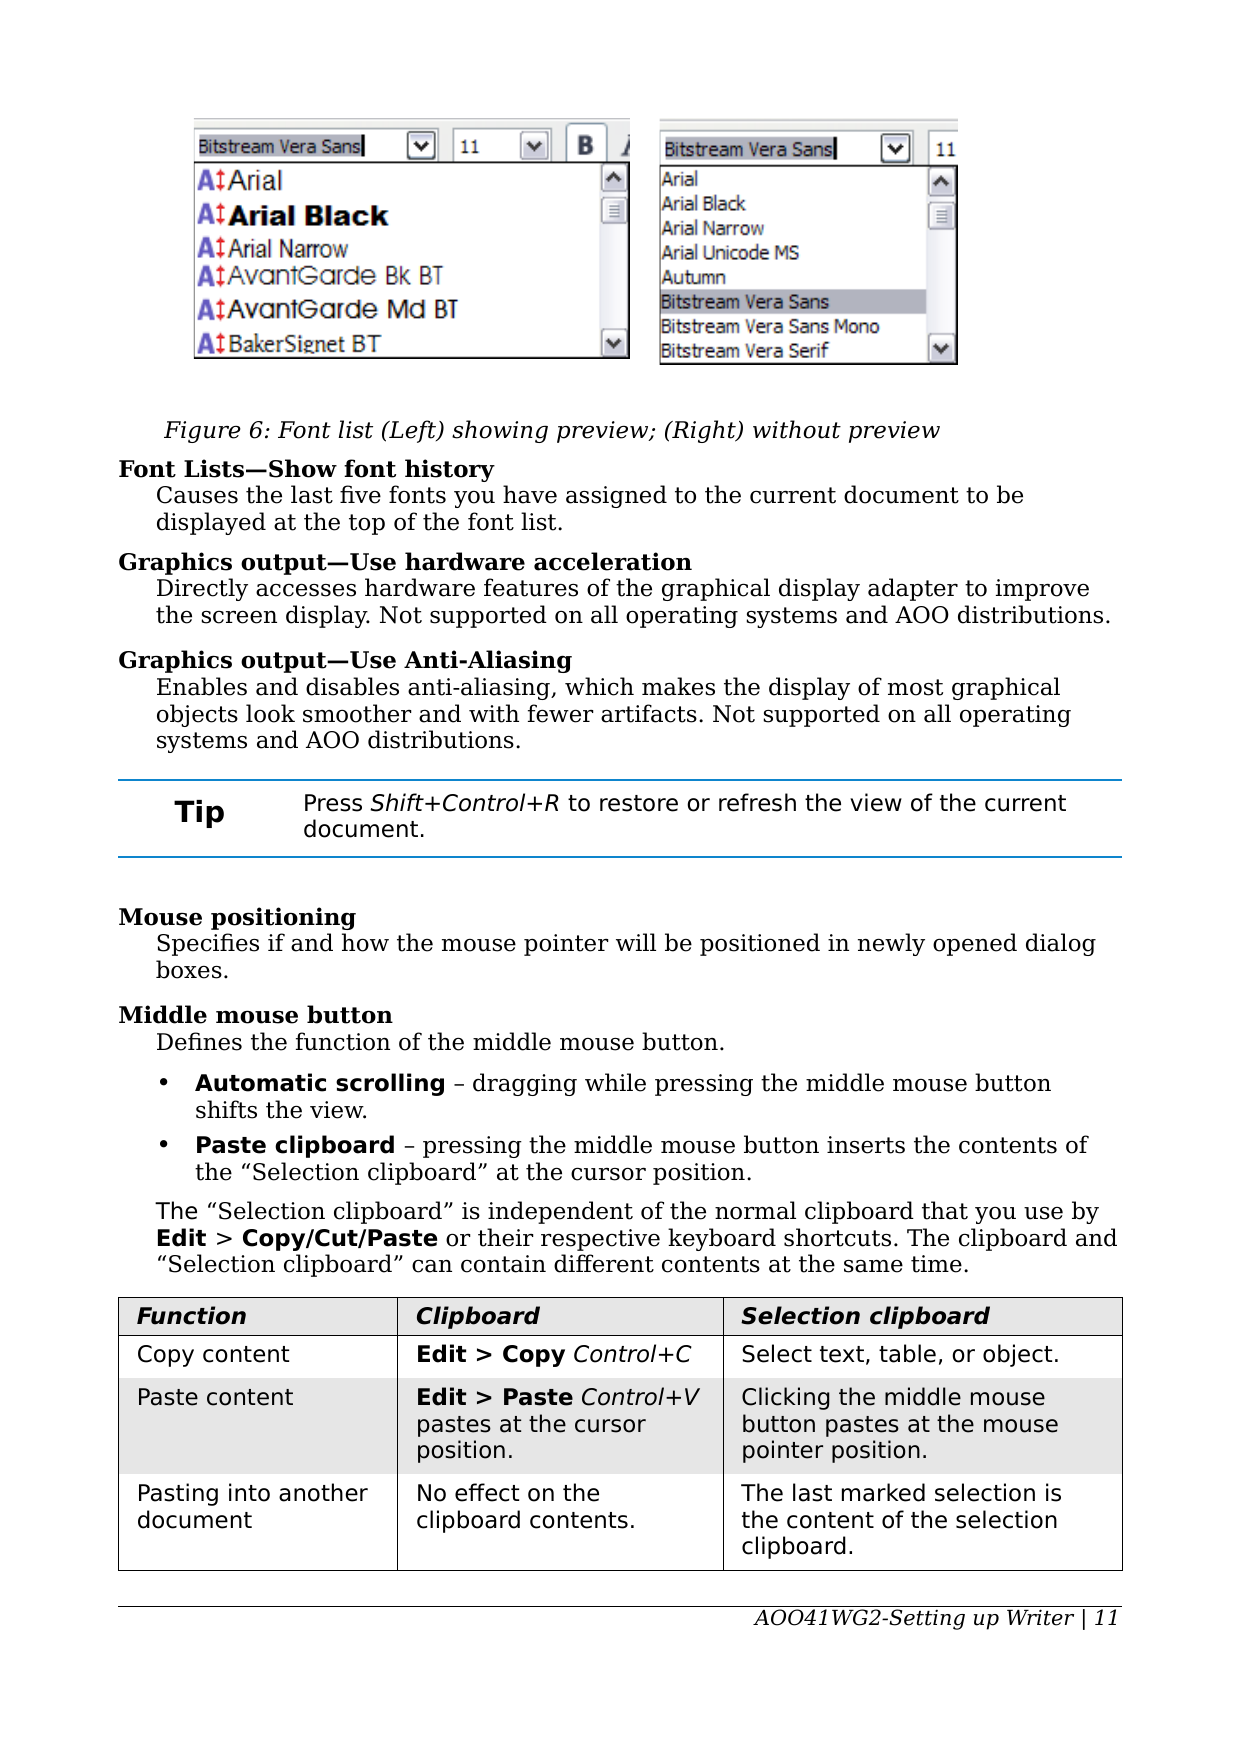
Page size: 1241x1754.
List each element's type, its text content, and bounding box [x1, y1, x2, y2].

table_cell Select text, table, or object. [724, 1336, 1122, 1378]
table_cell Edit > Paste Control+V pastes at the cursor position. [398, 1378, 723, 1474]
table_cell Paste content [119, 1378, 397, 1474]
table_header [660, 118, 1121, 417]
text The “Selection clipboard” is independent of the normal clipboard that you use by Edit > Copy/Cut/Paste or their respective keyboard shortcuts. The clipboard and “Selection clipboard” can contain different contents at the same time. [156, 1198, 1122, 1278]
table_header [164, 118, 659, 417]
table_header Press Shift+Control+R to restore or refresh the view of the current document. [281, 781, 1122, 856]
table_cell Figure 6: Font list (Left) showing preview; (Right) without preview [164, 417, 1121, 450]
text Defines the function of the middle mouse button. [156, 1029, 1122, 1056]
table_cell Pasting into another document [119, 1474, 397, 1570]
table_cell Copy content [119, 1336, 397, 1378]
text Enables and disables anti-aliasing, which makes the display of most graphical objects look smoother and with fewer artifacts. Not supported on all operating systems and AOO distributions. [156, 674, 1122, 754]
table_header Selection clipboard [724, 1298, 1122, 1335]
table_header Clipboard [398, 1298, 723, 1335]
table_cell The last marked selection is the content of the selection clipboard. [724, 1474, 1122, 1570]
table_cell Edit > Copy Control+C [398, 1336, 723, 1378]
text Graphics output—Use Anti-Aliasing [118, 647, 1122, 674]
picture [193, 118, 630, 359]
list Paste clipboard – pressing the middle mouse button inserts the contents of the “Selection clipboard” at the cursor position. [156, 1130, 1122, 1186]
table_header Function [119, 1298, 397, 1335]
picture [659, 118, 958, 365]
table_cell No effect on the clipboard contents. [398, 1474, 723, 1570]
text Directly accesses hardware features of the graphical display adapter to improve the screen display. Not supported on all operating systems and AOO distributions. [156, 575, 1122, 629]
text Font Lists—Show font history [118, 456, 1122, 483]
table_cell Clicking the middle mouse button pastes at the mouse pointer position. [724, 1378, 1122, 1474]
text Graphics output—Use hardware acceleration [118, 548, 1122, 575]
table_header Tip [118, 781, 281, 856]
text Mouse positioning [118, 903, 1122, 930]
list Automatic scrolling – dragging while pressing the middle mouse button shifts the view. [156, 1068, 1122, 1124]
text Specifies if and how the mouse pointer will be positioned in newly opened dialog boxes. [156, 930, 1122, 983]
text Causes the last five fonts you have assigned to the current document to be displayed at the top of the font list. [156, 483, 1122, 536]
text Middle mouse button [118, 1002, 1122, 1029]
